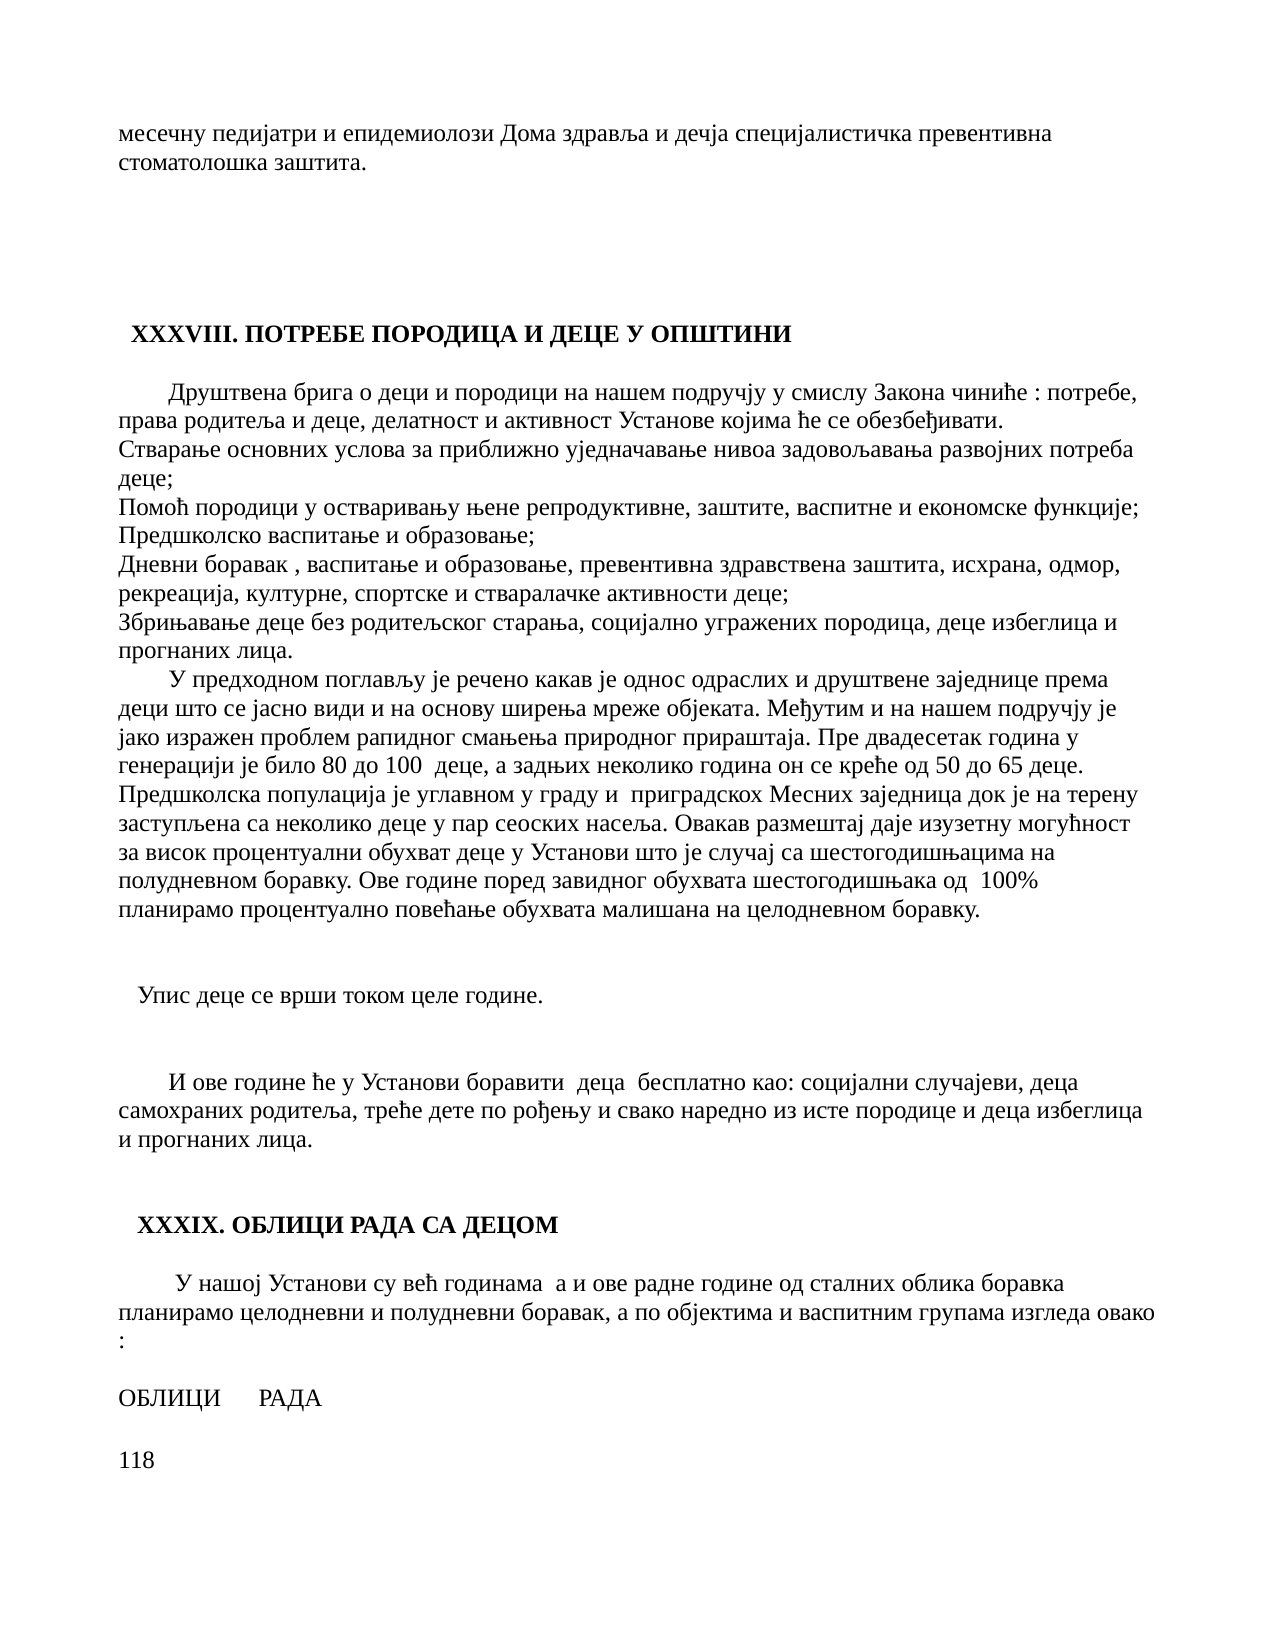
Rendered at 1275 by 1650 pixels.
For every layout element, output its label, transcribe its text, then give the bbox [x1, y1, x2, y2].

text ОБЛИЦИ РАДА [118, 1383, 1157, 1412]
text Дневни боравак , васпитање и образовање, превентивна здравствена заштита, исхрана, одмор, рекреација, културне, спортске и стваралачке активности деце; [118, 549, 1157, 607]
text У нашој Установи су већ годинама а и ове радне године од сталних облика боравка планирамо целодневни и полудневни боравак, а по објектима и васпитним групама изгледа овако : [118, 1268, 1157, 1354]
text Помоћ породици у остваривању њене репродуктивне, заштите, васпитне и економске функције; [118, 492, 1157, 521]
text И ове године ће у Установи боравити децa бесплатно каo: социјални случајеви, деца самохраних родитеља, треће дете по рођењу и свако наредно из исте породице и деца избеглица и прогнаних лица. [118, 1067, 1157, 1153]
text XXXIX. ОБЛИЦИ РАДА СА ДЕЦОМ [118, 1211, 1157, 1239]
text Упис деце се врши током целе године. [118, 981, 1157, 1009]
text месечну педијатри и епидемиолози Дома здравља и дечја специјалистичка превентивна стоматолошка заштита. [118, 118, 1157, 176]
text Друштвена брига о деци и породици на нашем подручју у смислу Закона чиниће : потребе, права родитеља и деце, делатност и активност Установе којима ће се обезбеђивати. [118, 377, 1157, 434]
text XXXVIII. ПОТРЕБЕ ПОРОДИЦА И ДЕЦЕ У ОПШТИНИ [118, 319, 1157, 348]
text Збрињавање деце без родитељског старања, социјално угражених породица, деце избеглица и прогнаних лица. [118, 607, 1157, 664]
text Предшколско васпитање и образовање; [118, 521, 1157, 549]
text У предходном поглављу је речено какав је однос одраслих и друштвене заједнице према деци што се јасно види и на основу ширења мреже објеката. Међутим и на нашем подручју је јако изражен проблем рапидног смањења природног прираштаја. Пре двадесетак година у генерацији је било 80 до 100 деце, а задњих неколико година он се креће од 50 до 65 деце. Предшколска популација је углавном у граду и приградскох Месних заједница док је на терену заступљена са неколико деце у пар сеоских насеља. Овакав размештај даје изузетну могућност за висок процентуални обухват деце у Установи што је случај са шестогодишњацима на полудневном боравку. Ове године поред завидног обухвата шестогодишњака од 100% планирамо процентуално повећање обухвата малишана на целодневном боравку. [118, 664, 1157, 923]
text Стварање основних услова за приближно уједначавање нивоа задовољавања развојних потреба деце; [118, 434, 1157, 492]
